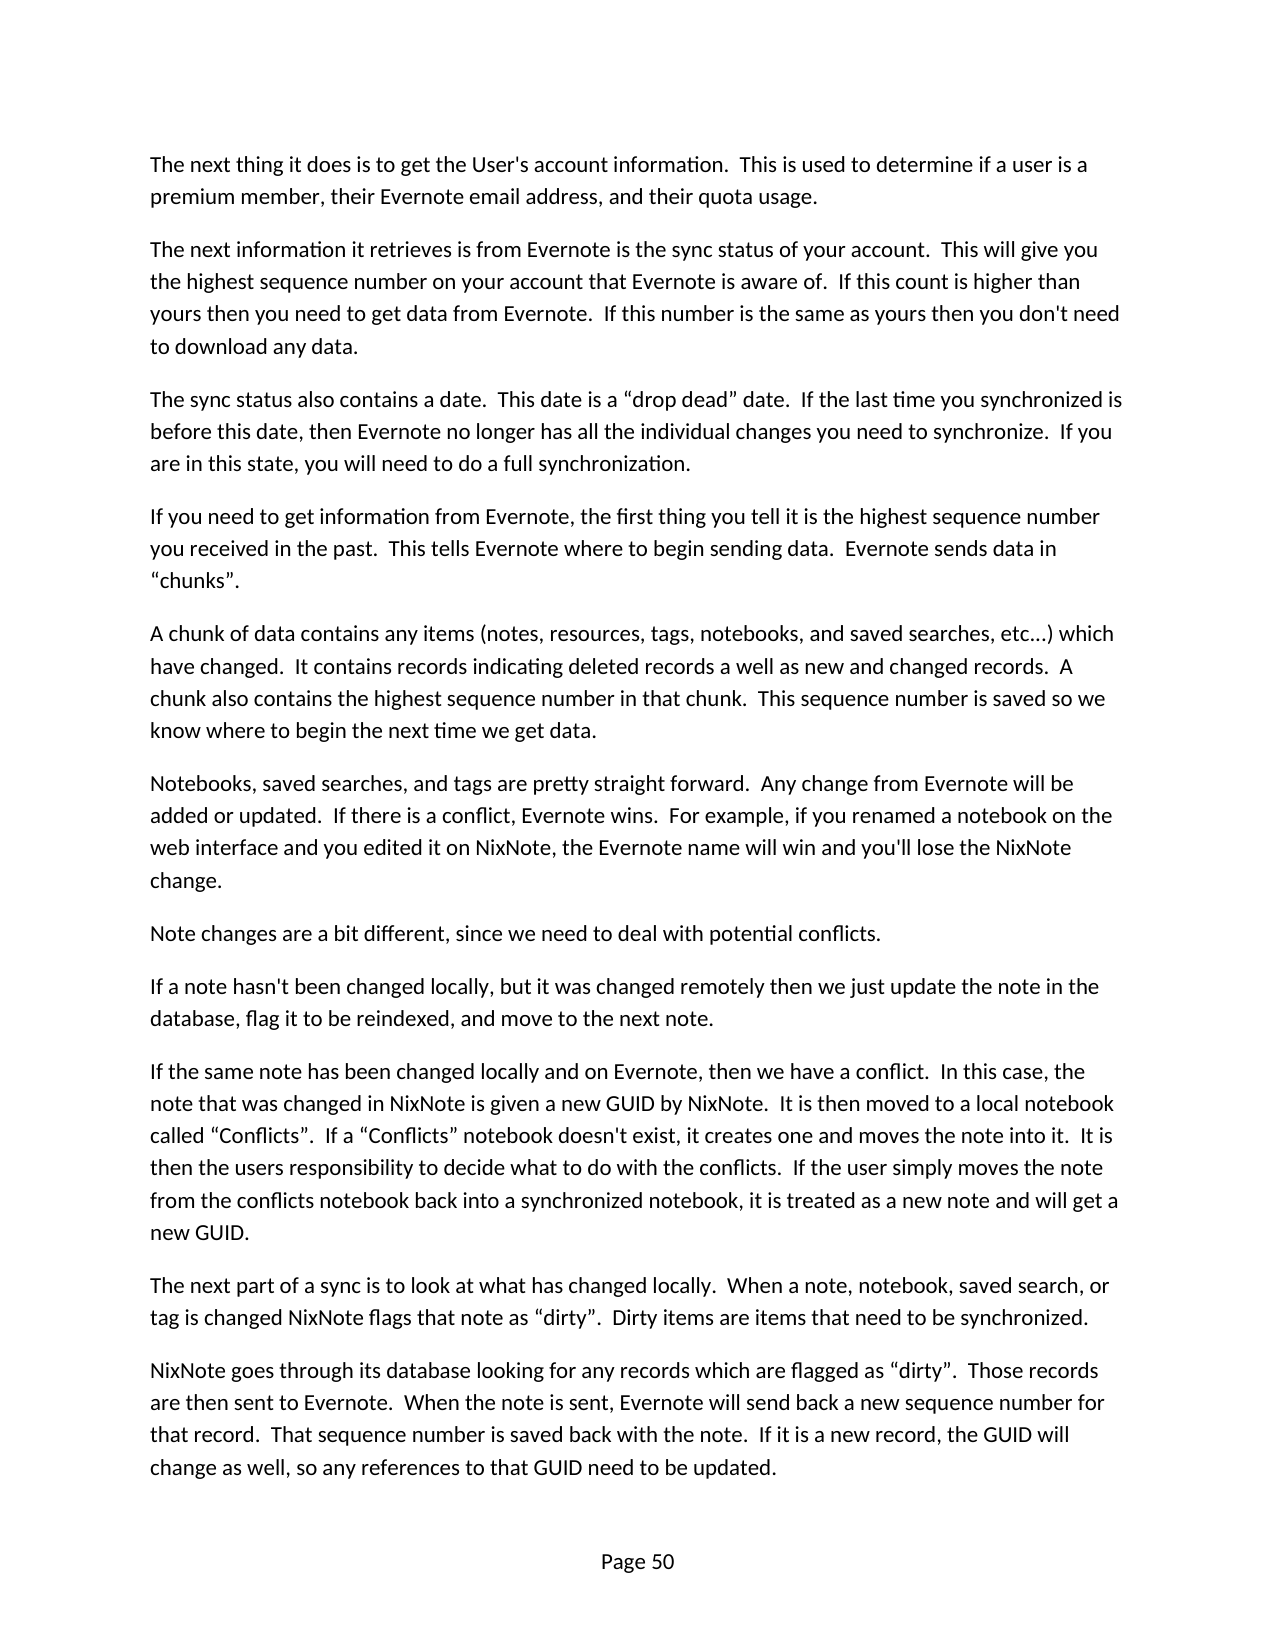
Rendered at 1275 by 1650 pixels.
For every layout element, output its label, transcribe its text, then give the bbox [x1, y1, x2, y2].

text The next part of a sync is to look at what has changed locally. When a note, notebook, saved search, or tag is changed NixNote flags that note as “dirty”. Dirty items are items that need to be synchronized. [150, 1271, 1125, 1331]
text Notebooks, saved searches, and tags are pretty straight forward. Any change from Evernote will be added or updated. If there is a conflict, Evernote wins. For example, if you renamed a notebook on the web interface and you edited it on NixNote, the Evernote name will win and you'll lose the NixNote change. [150, 769, 1125, 894]
text The next information it retrieves is from Evernote is the sync status of your account. This will give you the highest sequence number on your account that Evernote is aware of. If this count is higher than yours then you need to get data from Evernote. If this number is the same as yours then you don't need to download any data. [150, 235, 1125, 360]
text If a note hasn't been changed locally, but it was changed remotely then we just update the note in the database, flag it to be reindexed, and move to the next note. [150, 972, 1125, 1032]
text If you need to get information from Evernote, the first thing you tell it is the highest sequence number you received in the past. This tells Evernote where to begin sending data. Evernote sends data in “chunks”. [150, 502, 1125, 594]
text If the same note has been changed locally and on Evernote, then we have a conflict. In this case, the note that was changed in NixNote is given a new GUID by NixNote. It is then moved to a local notebook called “Conflicts”. If a “Conflicts” notebook doesn't exist, it creates one and moves the note into it. It is then the users responsibility to decide what to do with the conflicts. If the user simply moves the note from the conflicts notebook back into a synchronized notebook, it is treated as a new note and will get a new GUID. [150, 1057, 1125, 1246]
text A chunk of data contains any items (notes, resources, tags, notebooks, and saved searches, etc...) which have changed. It contains records indicating deleted records a well as new and changed records. A chunk also contains the highest sequence number in that chunk. This sequence number is saved so we know where to begin the next time we get data. [150, 619, 1125, 744]
text The sync status also contains a date. This date is a “drop dead” date. If the last time you synchronized is before this date, then Evernote no longer has all the individual changes you need to synchronize. If you are in this state, you will need to do a full synchronization. [150, 385, 1125, 477]
text NixNote goes through its database looking for any records which are flagged as “dirty”. Those records are then sent to Evernote. When the note is sent, Evernote will send back a new sequence number for that record. That sequence number is saved back with the note. If it is a new record, the GUID will change as well, so any references to that GUID need to be updated. [150, 1356, 1125, 1481]
text Note changes are a bit different, since we need to deal with potential conflicts. [150, 919, 1125, 947]
text The next thing it does is to get the User's account information. This is used to determine if a user is a premium member, their Evernote email address, and their quota usage. [150, 150, 1125, 210]
